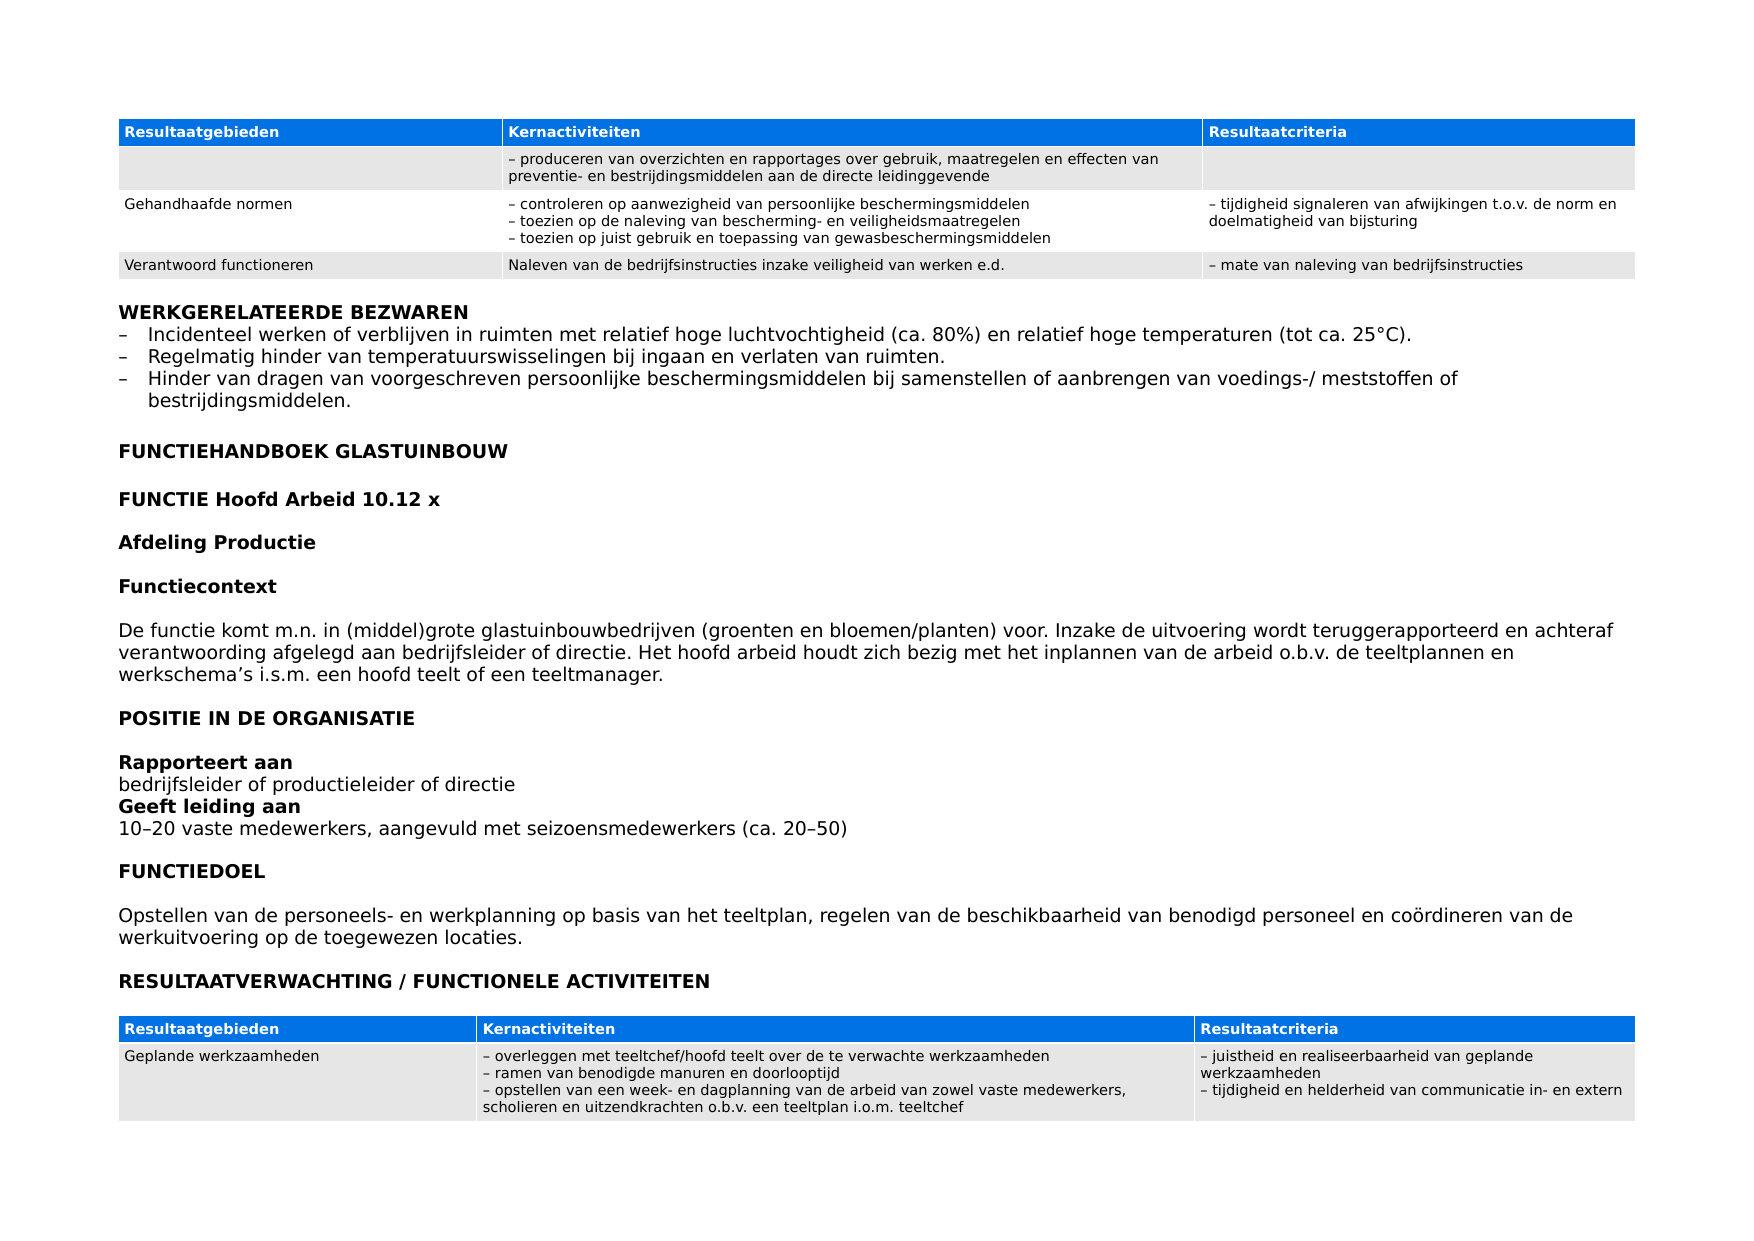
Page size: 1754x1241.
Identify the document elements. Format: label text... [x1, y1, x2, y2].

table_cell – mate van naleving van bedrijfsinstructies [1203, 252, 1635, 279]
subtitle FUNCTIEHANDBOEK GLASTUINBOUW [118, 441, 1636, 463]
text Geeft leiding aan [118, 796, 1636, 818]
table_cell Verantwoord functioneren [119, 252, 502, 279]
subtitle FUNCTIEDOEL [118, 861, 1636, 883]
table_cell [1203, 147, 1635, 190]
table_header Kernactiviteiten [503, 119, 1202, 146]
table_cell Naleven van de bedrijfsinstructies inzake veiligheid van werken e.d. [503, 252, 1202, 279]
text De functie komt m.n. in (middel)grote glastuinbouwbedrijven (groenten en bloemen/planten) voor. Inzake de uitvoering wordt teruggerapporteerd en achteraf verantwoording afgelegd aan bedrijfsleider of directie. Het hoofd arbeid houdt zich bezig met het inplannen van de arbeid o.b.v. de teeltplannen en werkschema’s i.s.m. een hoofd teelt of een teeltmanager. [118, 620, 1636, 686]
table_cell – juistheid en realiseerbaarheid van geplande werkzaamheden – tijdigheid en helderheid van communicatie in- en extern [1195, 1044, 1635, 1121]
table_header Resultaatgebieden [119, 119, 502, 146]
table_cell Gehandhaafde normen [119, 191, 502, 251]
table_header Kernactiviteiten [477, 1016, 1194, 1042]
table_header Resultaatgebieden [119, 1016, 476, 1042]
text – Hinder van dragen van voorgeschreven persoonlijke beschermingsmiddelen bij samenstellen of aanbrengen van voedings-/ meststoffen of bestrijdingsmiddelen. [118, 367, 1636, 411]
text – Regelmatig hinder van temperatuurswisselingen bij ingaan en verlaten van ruimten. [118, 346, 1636, 367]
subtitle RESULTAATVERWACHTING / FUNCTIONELE ACTIVITEITEN [118, 971, 1636, 993]
text Rapporteert aan [118, 752, 1636, 774]
text Opstellen van de personeels- en werkplanning op basis van het teeltplan, regelen van de beschikbaarheid van benodigd personeel en coördineren van de werkuitvoering op de toegewezen locaties. [118, 905, 1636, 949]
subtitle Functiecontext [118, 576, 1636, 598]
table_header Resultaatcriteria [1203, 119, 1635, 146]
subtitle POSITIE IN DE ORGANISATIE [118, 708, 1636, 730]
table_cell – controleren op aanwezigheid van persoonlijke beschermingsmiddelen – toezien op de naleving van bescherming- en veiligheidsmaatregelen – toezien op juist gebruik en toepassing van gewasbeschermingsmiddelen [503, 191, 1202, 251]
subtitle Afdeling Productie [118, 532, 1636, 554]
text 10–20 vaste medewerkers, aangevuld met seizoensmedewerkers (ca. 20–50) [118, 818, 1636, 839]
table_cell – overleggen met teeltchef/hoofd teelt over de te verwachte werkzaamheden – ramen van benodigde manuren en doorlooptijd – opstellen van een week- en dagplanning van de arbeid van zowel vaste medewerkers, scholieren en uitzendkrachten o.b.v. een teeltplan i.o.m. teeltchef [477, 1044, 1194, 1121]
subtitle FUNCTIE Hoofd Arbeid 10.12 x [118, 488, 1636, 510]
table_cell – produceren van overzichten en rapportages over gebruik, maatregelen en effecten van preventie- en bestrijdingsmiddelen aan de directe leidinggevende [503, 147, 1202, 190]
text – Incidenteel werken of verblijven in ruimten met relatief hoge luchtvochtigheid (ca. 80%) en relatief hoge temperaturen (tot ca. 25°C). [118, 323, 1636, 346]
table_cell [119, 147, 502, 190]
subtitle WERKGERELATEERDE BEZWAREN [118, 302, 1636, 323]
text bedrijfsleider of productieleider of directie [118, 774, 1636, 796]
table_header Resultaatcriteria [1195, 1016, 1635, 1042]
table_cell – tijdigheid signaleren van afwijkingen t.o.v. de norm en doelmatigheid van bijsturing [1203, 191, 1635, 251]
table_cell Geplande werkzaamheden [119, 1044, 476, 1121]
